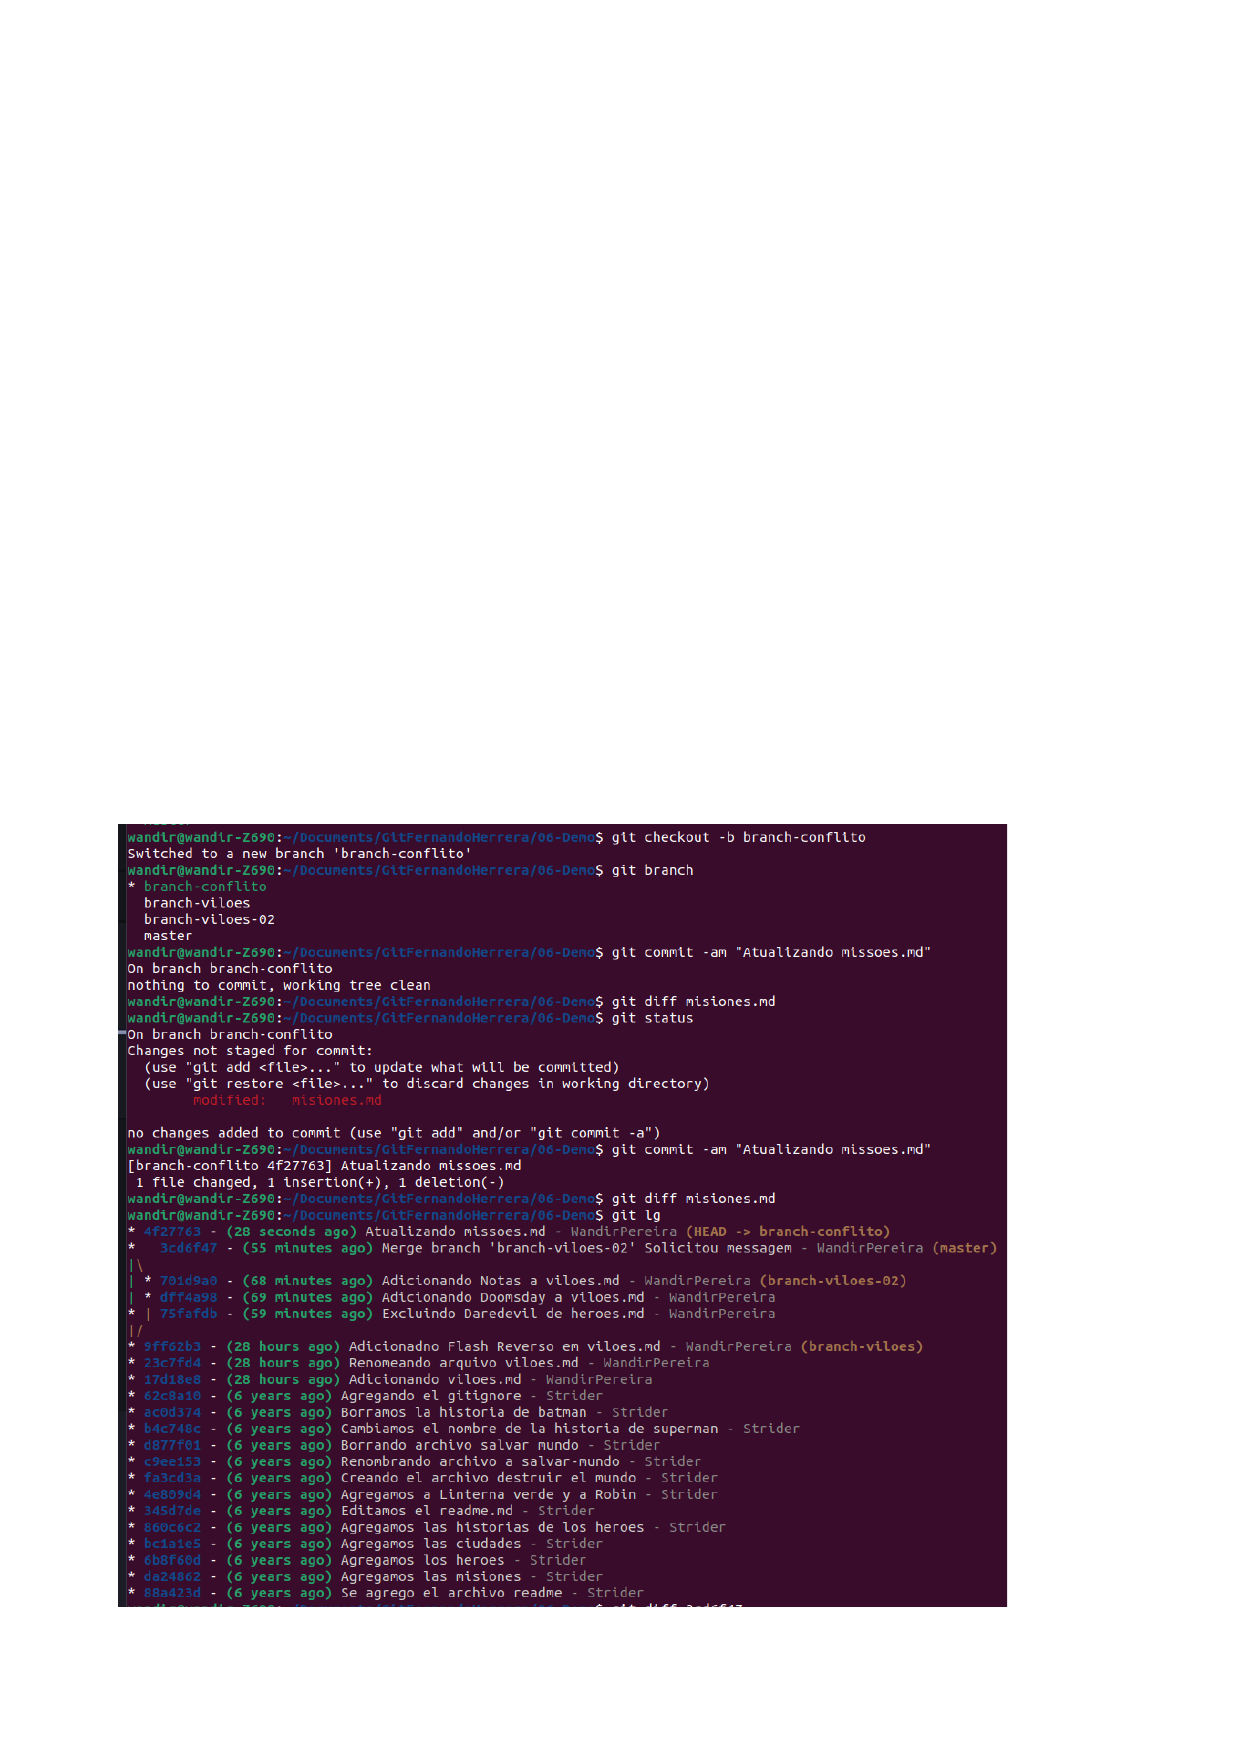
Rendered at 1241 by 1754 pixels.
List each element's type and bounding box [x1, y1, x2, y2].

picture [118, 824, 1008, 1607]
